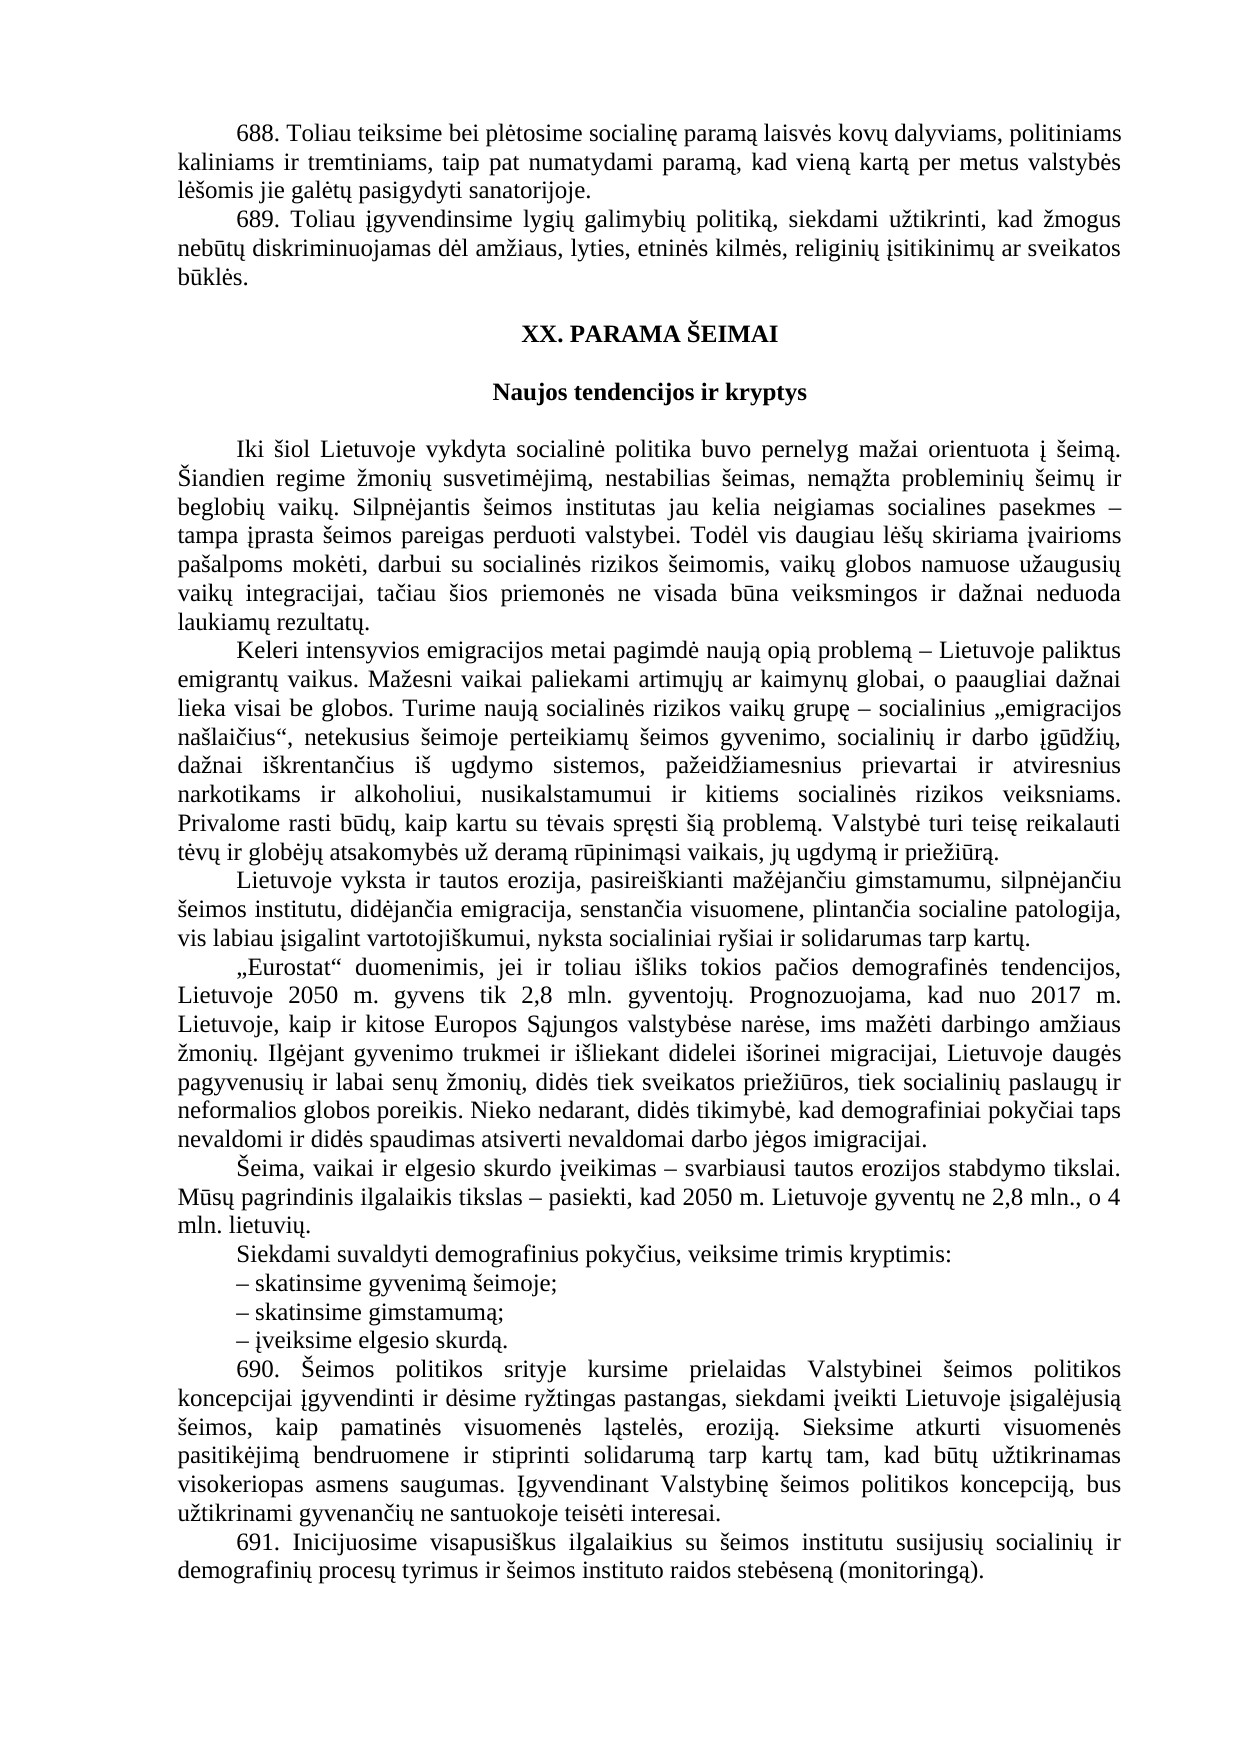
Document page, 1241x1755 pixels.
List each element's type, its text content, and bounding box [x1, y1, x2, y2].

text 690. Šeimos politikos srityje kursime prielaidas Valstybinei šeimos politikos koncepcijai įgyvendinti ir dėsime ryžtingas pastangas, siekdami įveikti Lietuvoje įsigalėjusią šeimos, kaip pamatinės visuomenės ląstelės, eroziją. Sieksime atkurti visuomenės pasitikėjimą bendruomene ir stiprinti solidarumą tarp kartų tam, kad būtų užtikrinamas visokeriopas asmens saugumas. Įgyvendinant Valstybinę šeimos politikos koncepciją, bus užtikrinami gyvenančių ne santuokoje teisėti interesai. [177, 1354, 1122, 1527]
text Keleri intensyvios emigracijos metai pagimdė naują opią problemą – Lietuvoje paliktus emigrantų vaikus. Mažesni vaikai paliekami artimųjų ar kaimynų globai, o paaugliai dažnai lieka visai be globos. Turime naują socialinės rizikos vaikų grupę – socialinius „emigracijos našlaičius“, netekusius šeimoje perteikiamų šeimos gyvenimo, socialinių ir darbo įgūdžių, dažnai iškrentančius iš ugdymo sistemos, pažeidžiamesnius prievartai ir atviresnius narkotikams ir alkoholiui, nusikalstamumui ir kitiems socialinės rizikos veiksniams. Privalome rasti būdų, kaip kartu su tėvais spręsti šią problemą. Valstybė turi teisę reikalauti tėvų ir globėjų atsakomybės už deramą rūpinimąsi vaikais, jų ugdymą ir priežiūrą. [177, 636, 1122, 866]
text Šeima, vaikai ir elgesio skurdo įveikimas – svarbiausi tautos erozijos stabdymo tikslai. Mūsų pagrindinis ilgalaikis tikslas – pasiekti, kad 2050 m. Lietuvoje gyventų ne 2,8 mln., o 4 mln. lietuvių. [177, 1153, 1122, 1239]
text Lietuvoje vyksta ir tautos erozija, pasireiškianti mažėjančiu gimstamumu, silpnėjančiu šeimos institutu, didėjančia emigracija, senstančia visuomene, plintančia socialine patologija, vis labiau įsigalint vartotojiškumui, nyksta socialiniai ryšiai ir solidarumas tarp kartų. [177, 866, 1122, 952]
text XX. PARAMA ŠEIMAI [177, 319, 1122, 348]
text – įveiksime elgesio skurdą. [177, 1326, 1122, 1354]
text 689. Toliau įgyvendinsime lygių galimybių politiką, siekdami užtikrinti, kad žmogus nebūtų diskriminuojamas dėl amžiaus, lyties, etninės kilmės, religinių įsitikinimų ar sveikatos būklės. [177, 204, 1122, 291]
text Naujos tendencijos ir kryptys [177, 377, 1122, 406]
text Siekdami suvaldyti demografinius pokyčius, veiksime trimis kryptimis: [177, 1239, 1122, 1268]
text 691. Inicijuosime visapusiškus ilgalaikius su šeimos institutu susijusių socialinių ir demografinių procesų tyrimus ir šeimos instituto raidos stebėseną (monitoringą). [177, 1527, 1122, 1584]
text „Eurostat“ duomenimis, jei ir toliau išliks tokios pačios demografinės tendencijos, Lietuvoje 2050 m. gyvens tik 2,8 mln. gyventojų. Prognozuojama, kad nuo 2017 m. Lietuvoje, kaip ir kitose Europos Sąjungos valstybėse narėse, ims mažėti darbingo amžiaus žmonių. Ilgėjant gyvenimo trukmei ir išliekant didelei išorinei migracijai, Lietuvoje daugės pagyvenusių ir labai senų žmonių, didės tiek sveikatos priežiūros, tiek socialinių paslaugų ir neformalios globos poreikis. Nieko nedarant, didės tikimybė, kad demografiniai pokyčiai taps nevaldomi ir didės spaudimas atsiverti nevaldomai darbo jėgos imigracijai. [177, 952, 1122, 1153]
text – skatinsime gimstamumą; [177, 1297, 1122, 1326]
text Iki šiol Lietuvoje vykdyta socialinė politika buvo pernelyg mažai orientuota į šeimą. Šiandien regime žmonių susvetimėjimą, nestabilias šeimas, nemąžta probleminių šeimų ir beglobių vaikų. Silpnėjantis šeimos institutas jau kelia neigiamas socialines pasekmes – tampa įprasta šeimos pareigas perduoti valstybei. Todėl vis daugiau lėšų skiriama įvairioms pašalpoms mokėti, darbui su socialinės rizikos šeimomis, vaikų globos namuose užaugusių vaikų integracijai, tačiau šios priemonės ne visada būna veiksmingos ir dažnai neduoda laukiamų rezultatų. [177, 434, 1122, 636]
text – skatinsime gyvenimą šeimoje; [177, 1268, 1122, 1297]
text 688. Toliau teiksime bei plėtosime socialinę paramą laisvės kovų dalyviams, politiniams kaliniams ir tremtiniams, taip pat numatydami paramą, kad vieną kartą per metus valstybės lėšomis jie galėtų pasigydyti sanatorijoje. [177, 118, 1122, 204]
